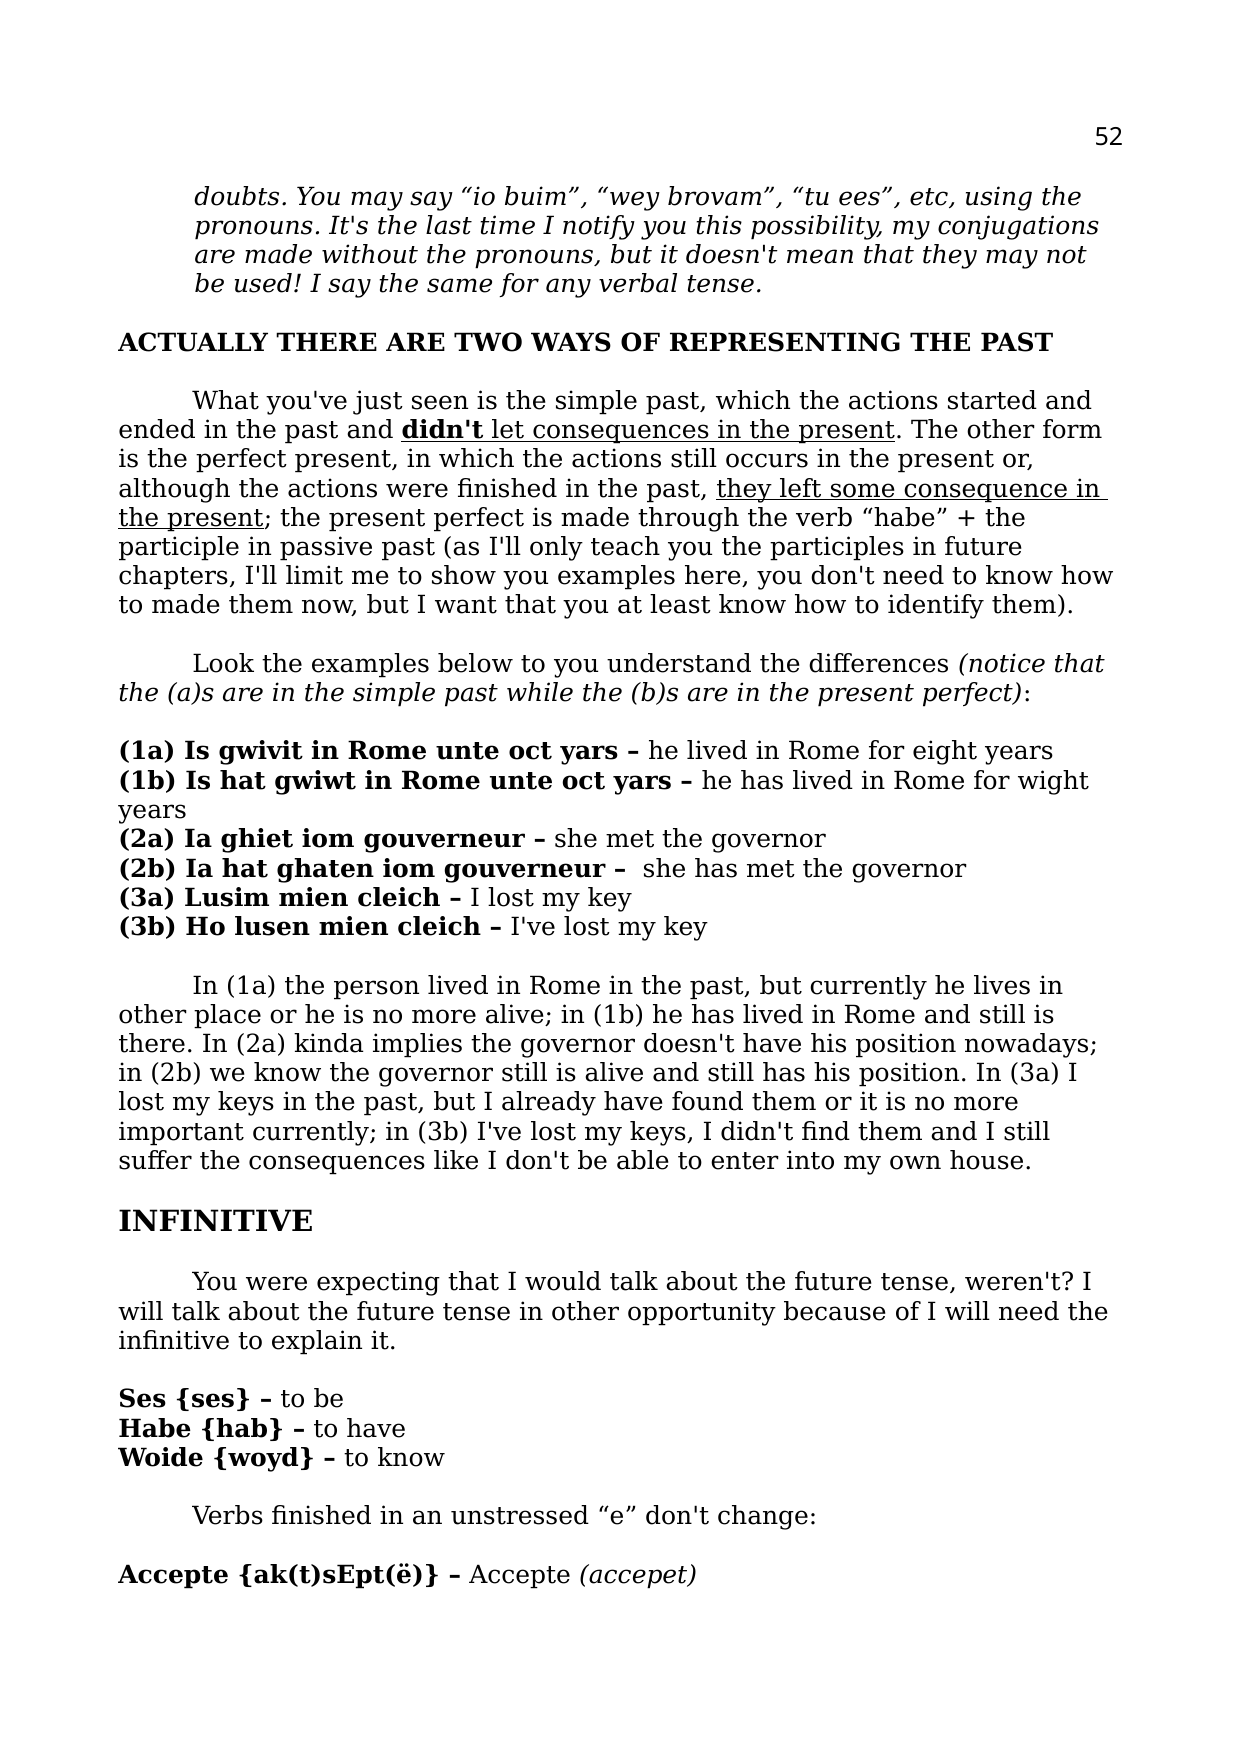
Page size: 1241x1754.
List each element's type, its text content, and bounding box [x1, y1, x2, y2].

subtitle ACTUALLY THERE ARE TWO WAYS OF REPRESENTING THE PAST [118, 327, 1123, 357]
text Accepte {ak(t)sEpt(ë)} – Accepte (accepet) [118, 1560, 1123, 1589]
text doubts. You may say “io buim”, “wey brovam”, “tu ees”, etc, using the pronouns. It's the last time I notify you this possibility, my conjugations are made without the pronouns, but it doesn't mean that they may not be used! I say the same for any verbal tense. [194, 182, 1123, 298]
text What you've just seen is the simple past, which the actions started and ended in the past and didn't let consequences in the present. The other form is the perfect present, in which the actions still occurs in the present or, although the actions were finished in the past, they left some consequence in the present; the present perfect is made through the verb “habe” + the participle in passive past (as I'll only teach you the participles in future chapters, I'll limit me to show you examples here, you don't need to know how to made them now, but I want that you at least know how to identify them). [118, 386, 1123, 619]
subtitle INFINITIVE [118, 1204, 1123, 1238]
text (1b) Is hat gwiwt in Rome unte oct yars – he has lived in Rome for wight years [118, 766, 1123, 824]
text Look the examples below to you understand the differences (notice that the (a)s are in the simple past while the (b)s are in the present perfect): [118, 649, 1123, 707]
text (3b) Ho lusen mien cleich – I've lost my key [118, 912, 1123, 942]
text (3a) Lusim mien cleich – I lost my key [118, 883, 1123, 912]
text Woide {woyd} – to know [118, 1443, 1123, 1472]
text (1a) Is gwivit in Rome unte oct yars – he lived in Rome for eight years [118, 736, 1123, 766]
text Ses {ses} – to be [118, 1384, 1123, 1414]
text Habe {hab} – to have [118, 1414, 1123, 1443]
text Verbs finished in an unstressed “e” don't change: [118, 1502, 1123, 1531]
text You were expecting that I would talk about the future tense, weren't? I will talk about the future tense in other opportunity because of I will need the infinitive to explain it. [118, 1268, 1123, 1355]
text In (1a) the person lived in Rome in the past, but currently he lives in other place or he is no more alive; in (1b) he has lived in Rome and still is there. In (2a) kinda implies the governor doesn't have his position nowadays; in (2b) we know the governor still is alive and still has his position. In (3a) I lost my keys in the past, but I already have found them or it is no more important currently; in (3b) I've lost my keys, I didn't find them and I still suffer the consequences like I don't be able to enter into my own house. [118, 971, 1123, 1175]
text (2a) Ia ghiet iom gouverneur – she met the governor (2b) Ia hat ghaten iom gouverneur – she has met the governor [118, 824, 1123, 883]
